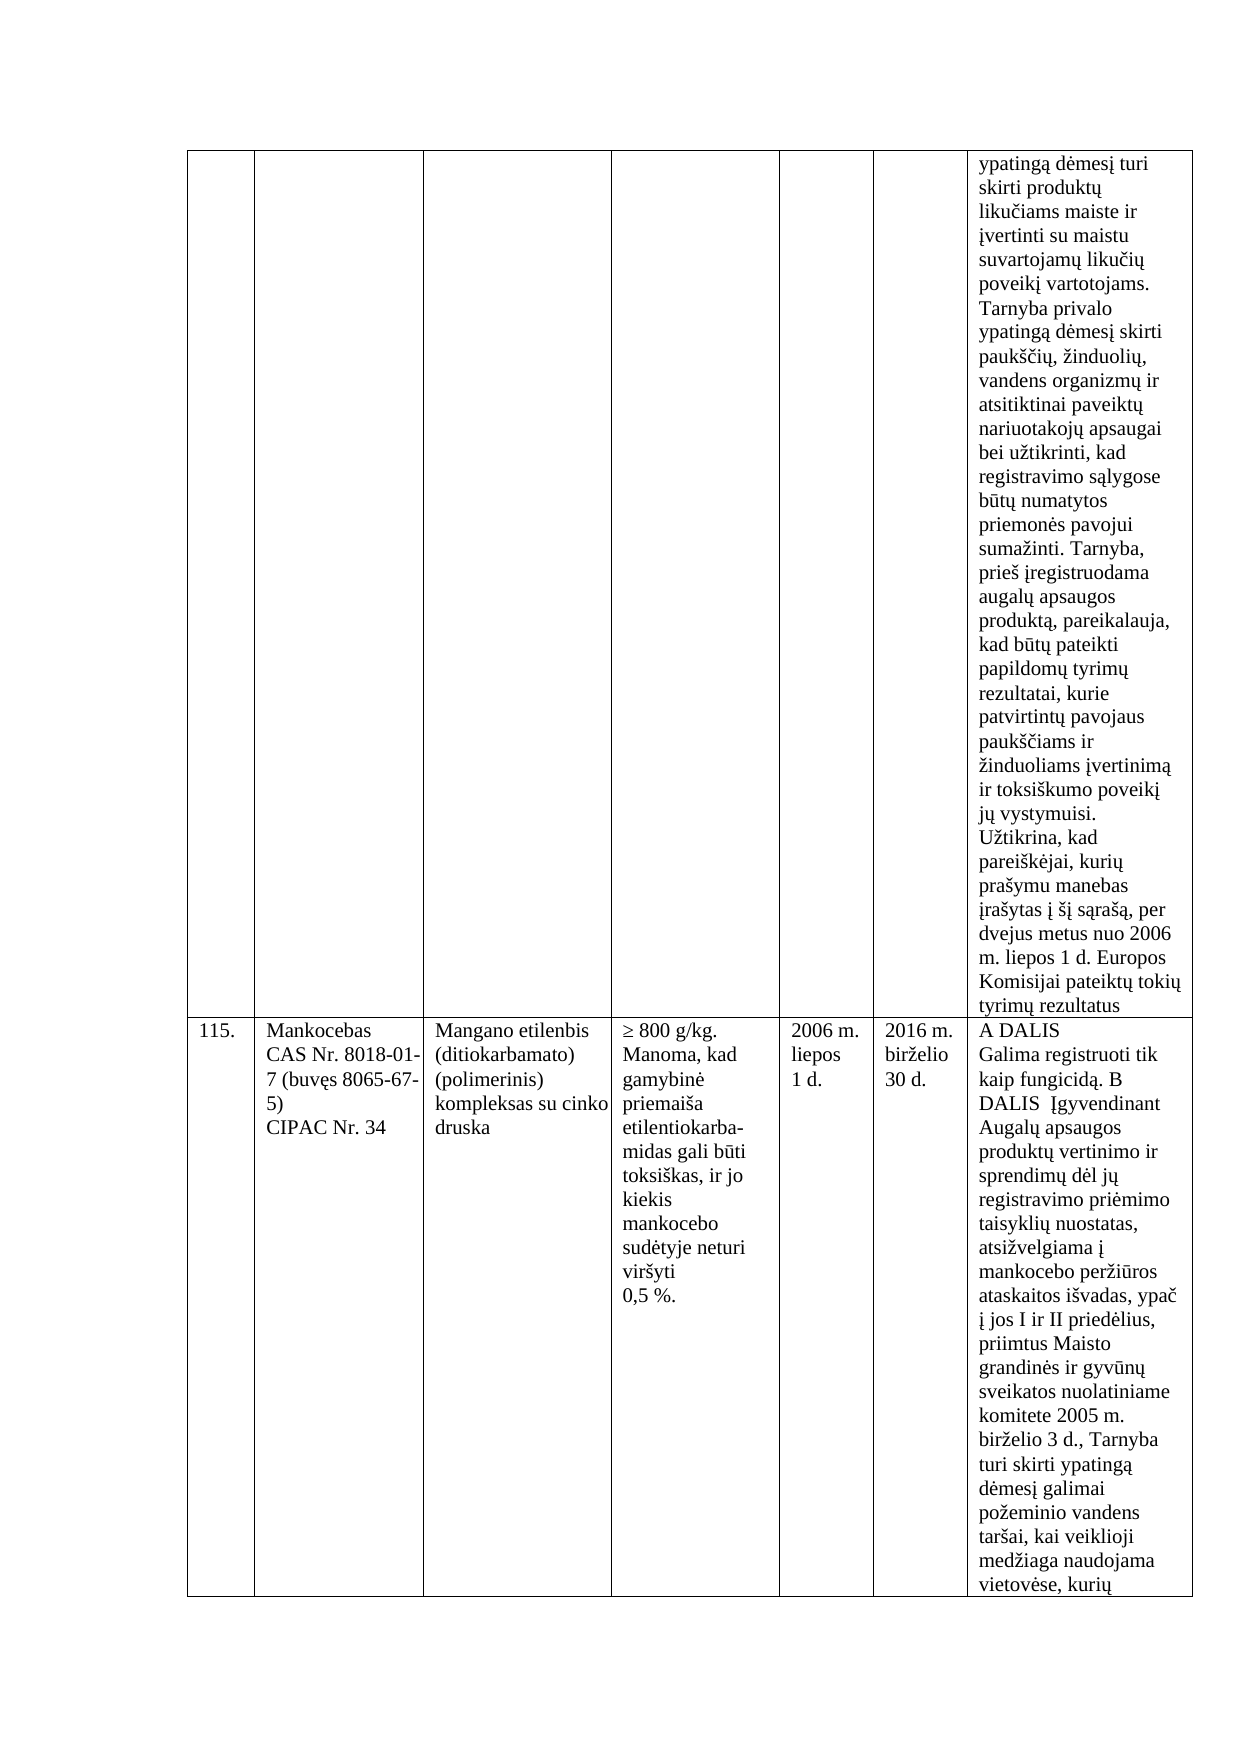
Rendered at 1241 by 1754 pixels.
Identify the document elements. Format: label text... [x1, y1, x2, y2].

table_cell [188, 151, 254, 1017]
table_cell [874, 151, 967, 1017]
table_cell [612, 151, 779, 1017]
table_cell ypatingą dėmesį turi skirti produktų likučiams maiste ir įvertinti su maistu suvartojamų likučių poveikį vartotojams. Tarnyba privalo ypatingą dėmesį skirti paukščių, žinduolių, vandens organizmų ir atsitiktinai paveiktų nariuotakojų apsaugai bei užtikrinti, kad registravimo sąlygose būtų numatytos priemonės pavojui sumažinti. Tarnyba, prieš įregistruodama augalų apsaugos produktą, pareikalauja, kad būtų pateikti papildomų tyrimų rezultatai, kurie patvirtintų pavojaus paukščiams ir žinduoliams įvertinimą ir toksiškumo poveikį jų vystymuisi. Užtikrina, kad pareiškėjai, kurių prašymu manebas įrašytas į šį sąrašą, per dvejus metus nuo 2006 m. liepos 1 d. Europos Komisijai pateiktų tokių tyrimų rezultatus [968, 151, 1192, 1017]
table_cell [255, 151, 423, 1017]
table_cell [780, 151, 873, 1017]
table_cell ≥ 800 g/kg. Manoma, kad gamybinė priemaiša etilentiokarba-midas gali būti toksiškas, ir jo kiekis mankocebo sudėtyje neturi viršyti 0,5 %. [612, 1018, 779, 1596]
table_cell 115. [188, 1018, 254, 1596]
table_cell Mankocebas CAS Nr. 8018-01-7 (buvęs 8065-67-5) CIPAC Nr. 34 [255, 1018, 423, 1596]
table_cell 2006 m. liepos 1 d. [780, 1018, 873, 1596]
table_cell Mangano etilenbis (ditiokarbamato) (polimerinis) kompleksas su cinko druska [424, 1018, 611, 1596]
table_cell A DALIS Galima registruoti tik kaip fungicidą. B DALIS Įgyvendinant Augalų apsaugos produktų vertinimo ir sprendimų dėl jų registravimo priėmimo taisyklių nuostatas, atsižvelgiama į mankocebo peržiūros ataskaitos išvadas, ypač į jos I ir II priedėlius, priimtus Maisto grandinės ir gyvūnų sveikatos nuolatiniame komitete 2005 m. birželio 3 d., Tarnyba turi skirti ypatingą dėmesį galimai požeminio vandens taršai, kai veiklioji medžiaga naudojama vietovėse, kurių [968, 1018, 1192, 1596]
table_cell [424, 151, 611, 1017]
table_cell 2016 m. birželio 30 d. [874, 1018, 967, 1596]
